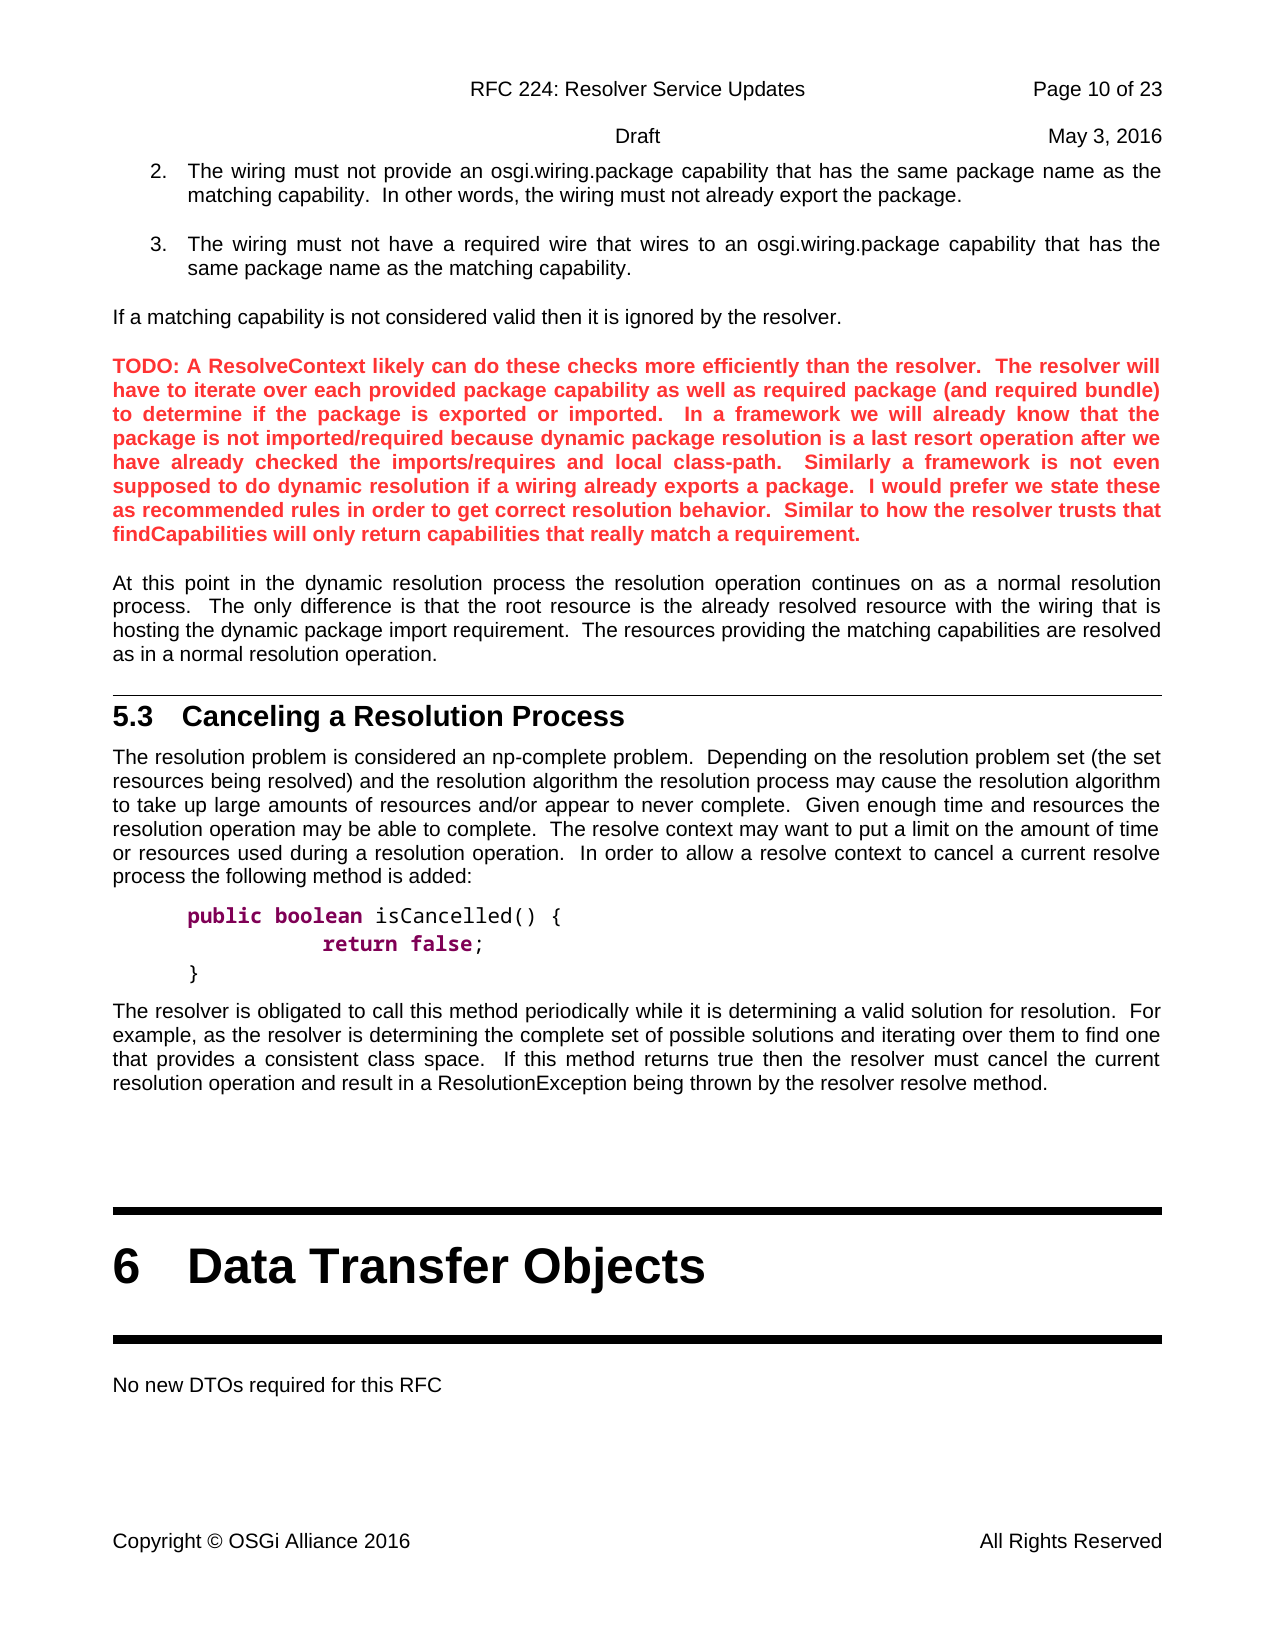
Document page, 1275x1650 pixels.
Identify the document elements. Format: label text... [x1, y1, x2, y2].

subtitle Data Transfer Objects [112, 1208, 1162, 1344]
text If a matching capability is not considered valid then it is ignored by the resolver. [112, 305, 1162, 329]
text The resolver is obligated to call this method periodically while it is determining a valid solution for resolution. For example, as the resolver is determining the complete set of possible solutions and iterating over them to find one that provides a consistent class space. If this method returns true then the resolver must cancel the current resolution operation and result in a ResolutionException being thrown by the resolver resolve method. [112, 999, 1162, 1094]
text public boolean isCancelled() { [187, 901, 1162, 929]
text TODO: A ResolveContext likely can do these checks more efficiently than the resolver. The resolver will have to iterate over each provided package capability as well as required package (and required bundle) to determine if the package is exported or imported. In a framework we will already know that the package is not imported/required because dynamic package resolution is a last resort operation after we have already checked the imports/requires and local class-path. Similarly a framework is not even supposed to do dynamic resolution if a wiring already exports a package. I would prefer we state these as recommended rules in order to get correct resolution behavior. Similar to how the resolver trusts that findCapabilities will only return capabilities that really match a requirement. [112, 354, 1162, 545]
list The wiring must not provide an osgi.wiring.package capability that has the same package name as the matching capability. In other words, the wiring must not already export the package. [150, 159, 1162, 207]
list The wiring must not have a required wire that wires to an osgi.wiring.package capability that has the same package name as the matching capability. [150, 232, 1162, 280]
text At this point in the dynamic resolution process the resolution operation continues on as a normal resolution process. The only difference is that the root resource is the already resolved resource with the wiring that is hosting the dynamic package import requirement. The resources providing the matching capabilities are resolved as in a normal resolution operation. [112, 570, 1162, 666]
text The resolution problem is considered an np-complete problem. Depending on the resolution problem set (the set resources being resolved) and the resolution algorithm the resolution process may cause the resolution algorithm to take up large amounts of resources and/or appear to never complete. Given enough time and resources the resolution operation may be able to complete. The resolve context may want to put a limit on the amount of time or resources used during a resolution operation. In order to allow a resolve context to cancel a current resolve process the following method is added: [112, 744, 1162, 888]
text No new DTOs required for this RFC [112, 1373, 1162, 1397]
text return false; [187, 929, 1162, 958]
text } [187, 958, 1162, 986]
subtitle Canceling a Resolution Process [112, 696, 1162, 732]
